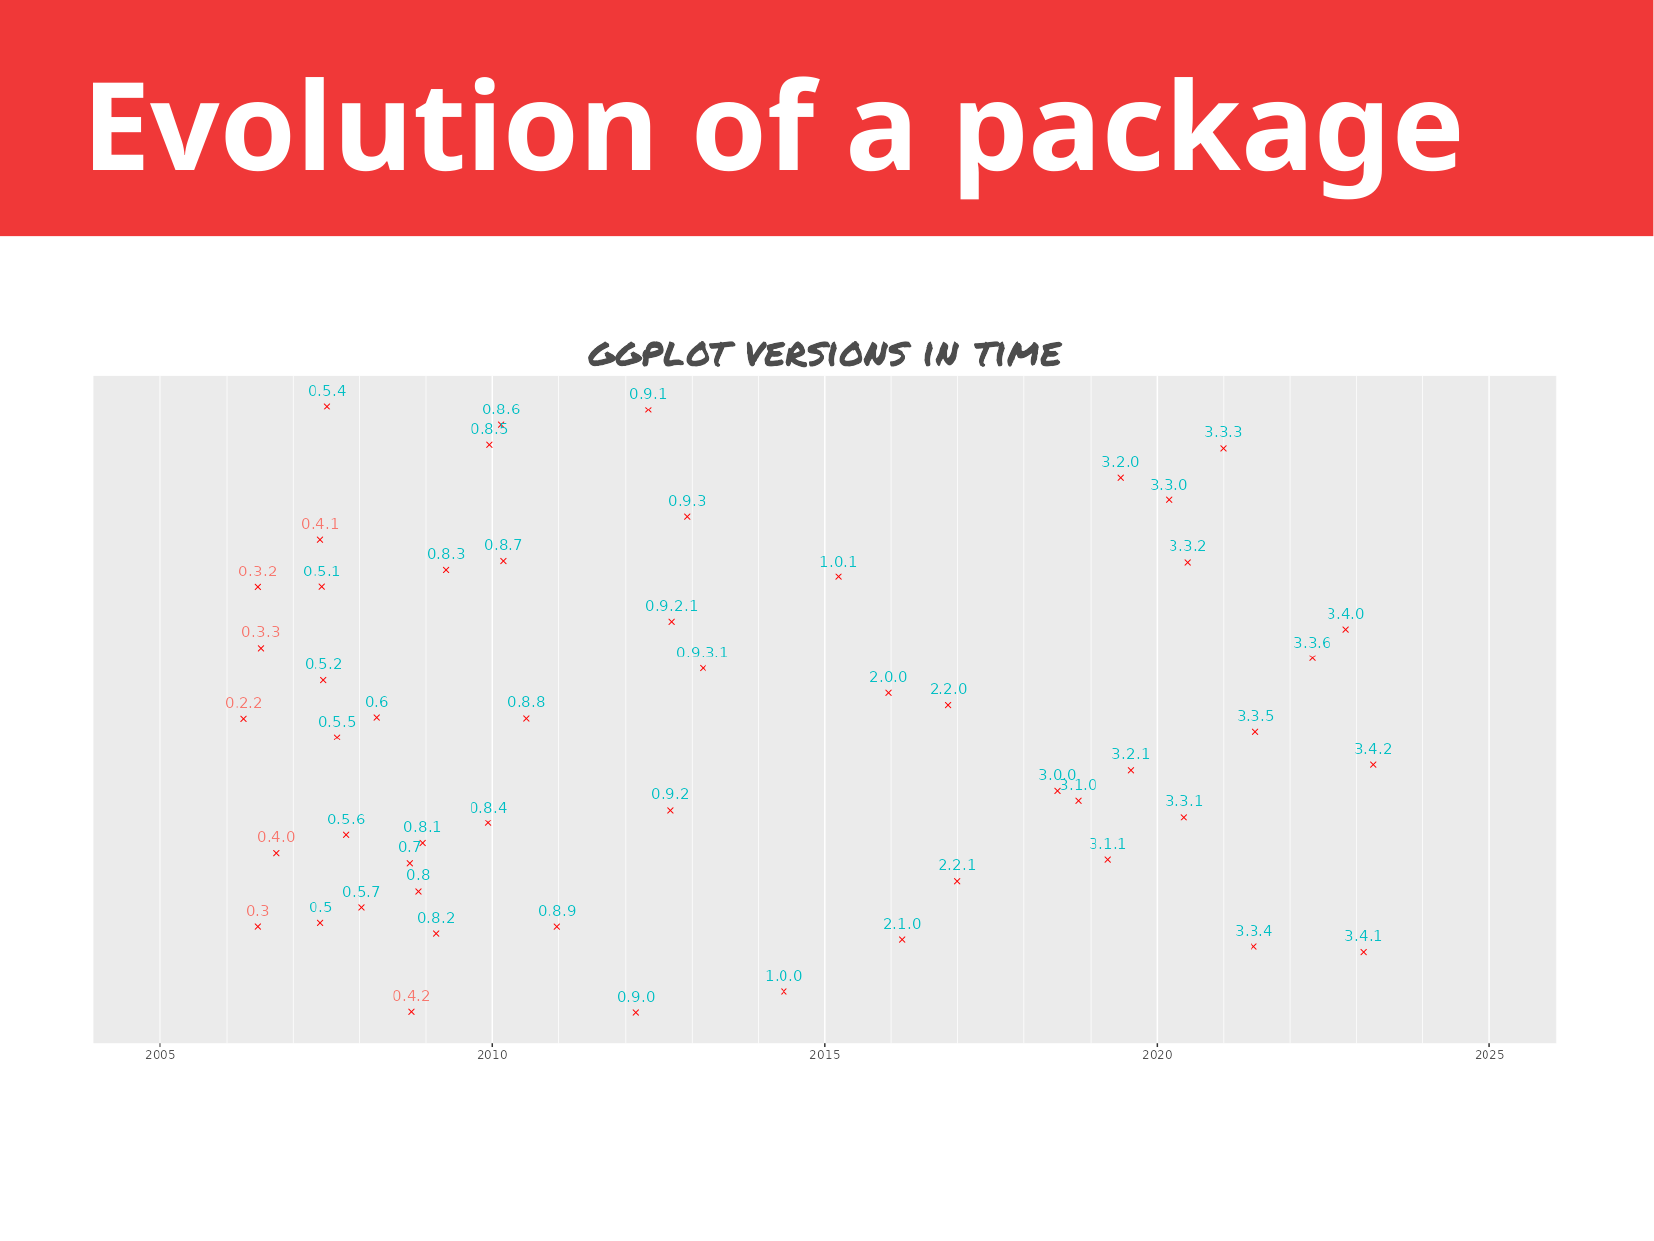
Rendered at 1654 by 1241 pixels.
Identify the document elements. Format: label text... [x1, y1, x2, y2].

title Evolution of a package [82, 19, 1571, 227]
picture [82, 327, 1563, 1068]
